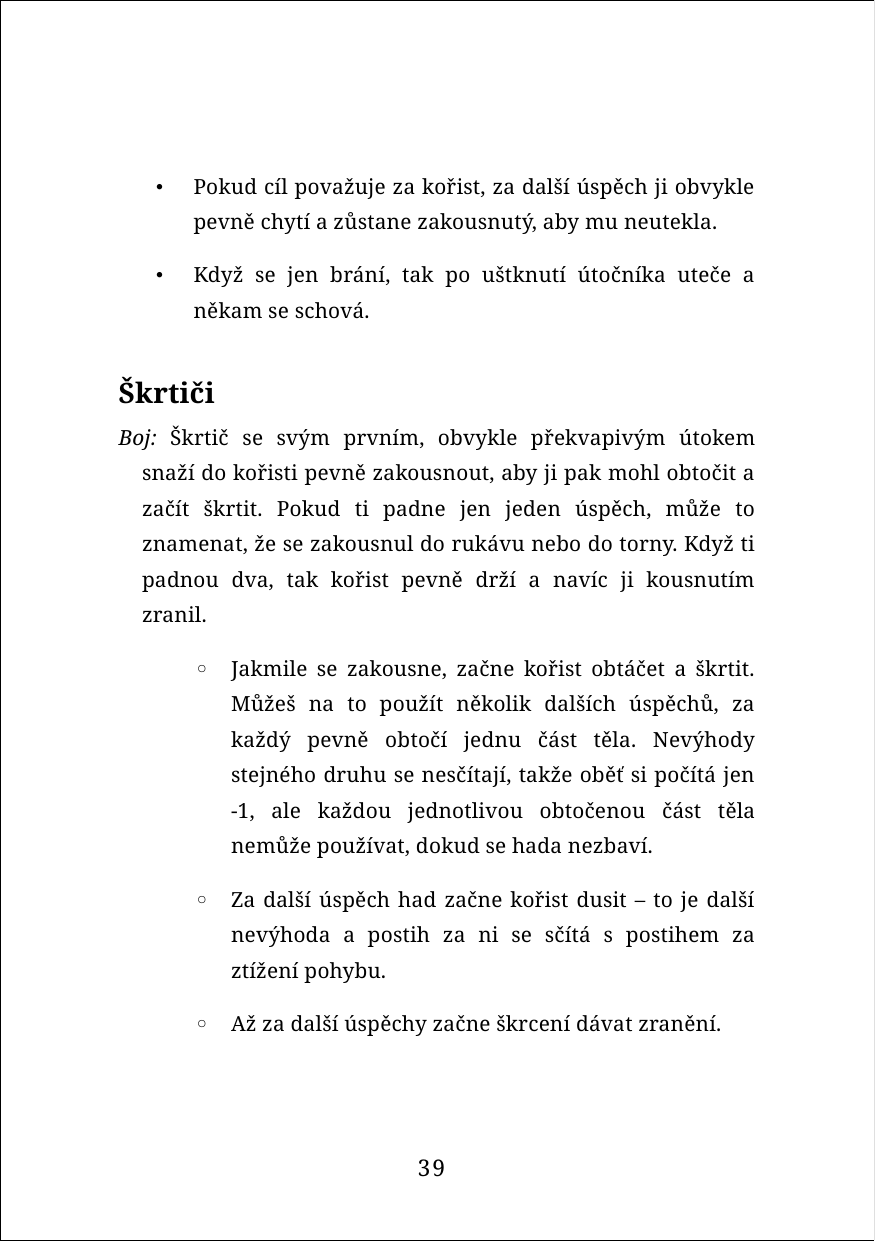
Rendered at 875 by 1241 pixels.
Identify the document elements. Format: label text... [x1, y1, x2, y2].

text Boj: Škrtič se svým prvním, obvykle překvapivým útokem snaží do kořisti pevně zakousnout, aby ji pak mohl obtočit a začít škrtit. Pokud ti padne jen jeden úspěch, může to znamenat, že se zakousnul do rukávu nebo do torny. Když ti padnou dva, tak kořist pevně drží a navíc ji kousnutím zranil. [118, 423, 756, 629]
list Když se jen brání, tak po uštknutí útočníka uteče a někam se schová. [156, 261, 756, 324]
list Pokud cíl považuje za kořist, za další úspěch ji obvykle pevně chytí a zůstane zakousnutý, aby mu neutekla. [156, 172, 756, 236]
list Až za další úspěchy začne škrcení dávat zranění. [193, 1009, 756, 1037]
subtitle Škrtiči [118, 373, 756, 411]
list Jakmile se zakousne, začne kořist obtáčet a škrtit. Můžeš na to použít několik dalších úspěchů, za každý pevně obtočí jednu část těla. Nevýhody stejného druhu se nesčítají, takže oběť si počítá jen -1, ale každou jednotlivou obtočenou část těla nemůže používat, dokud se hada nezbaví. [193, 654, 756, 860]
list Za další úspěch had začne kořist dusit – to je další nevýhoda a postih za ni se sčítá s postihem za ztížení pohybu. [193, 885, 756, 984]
